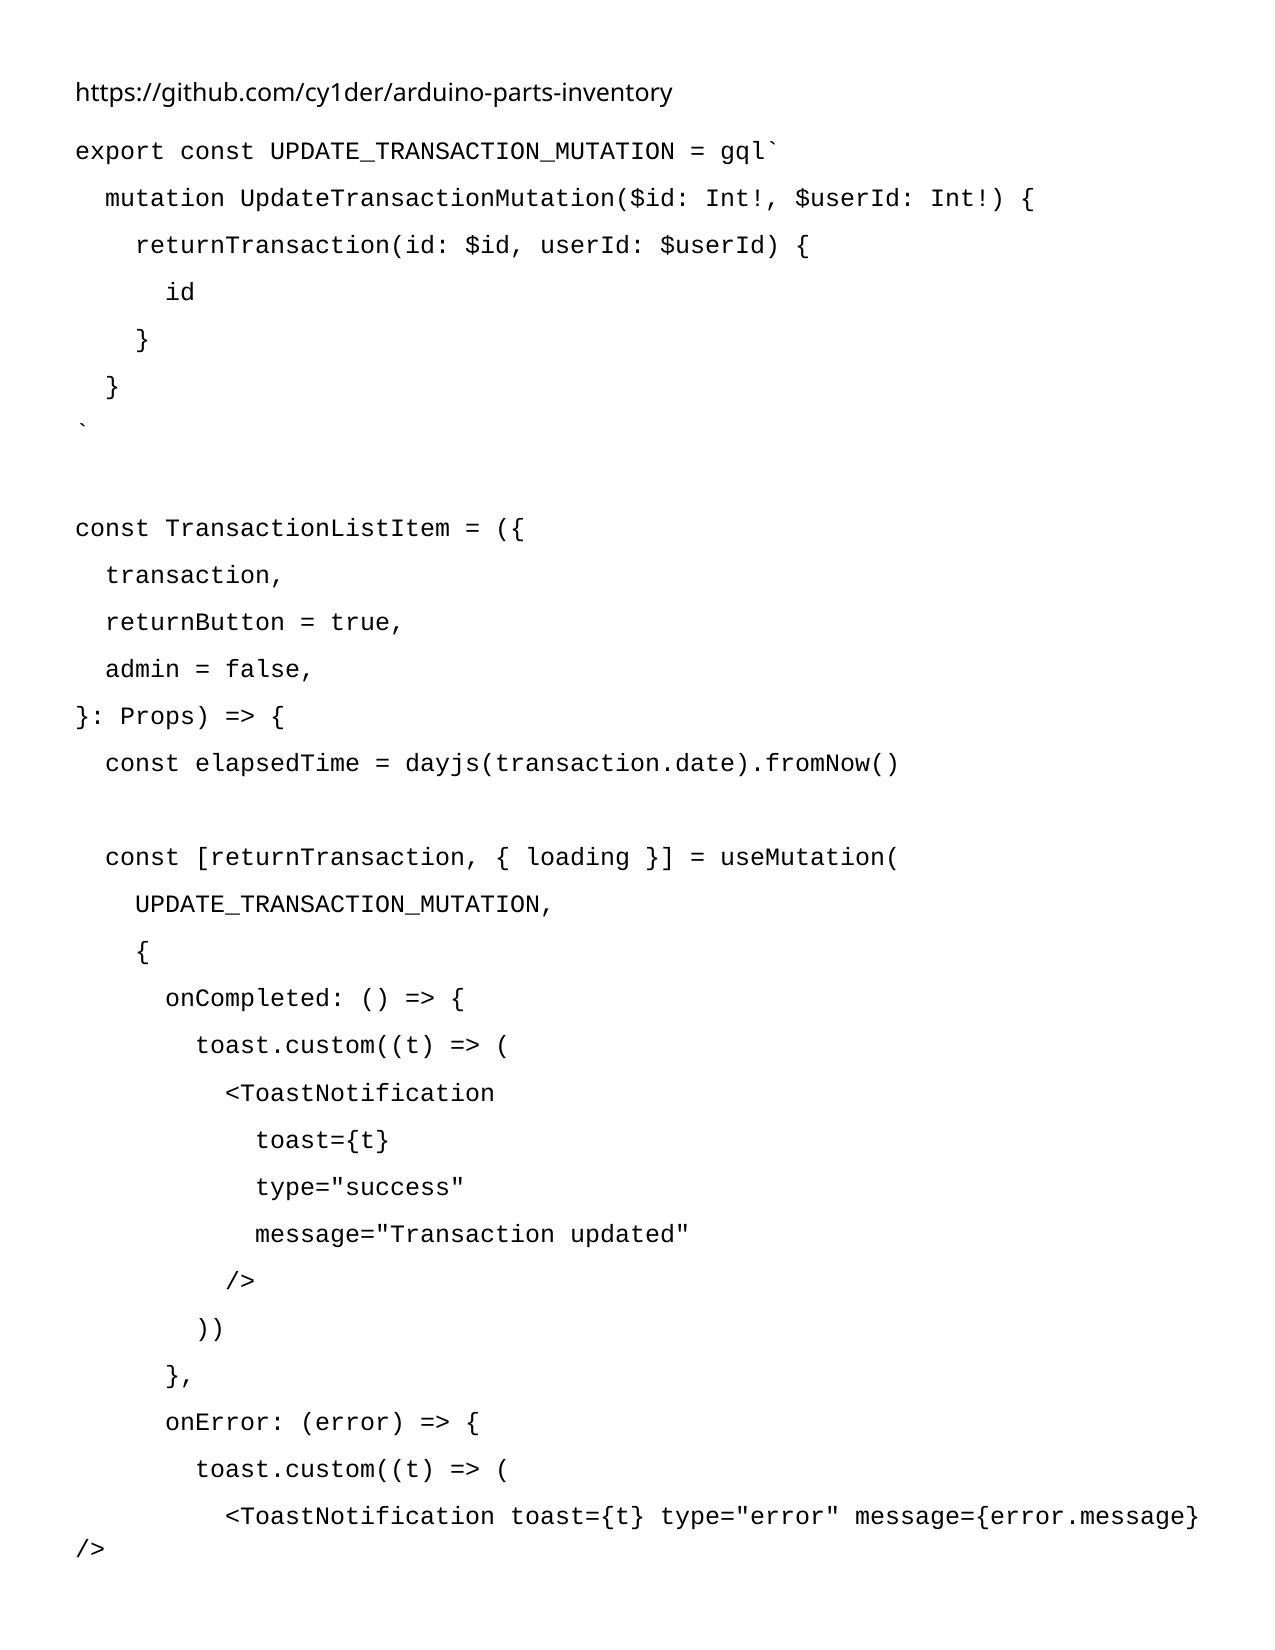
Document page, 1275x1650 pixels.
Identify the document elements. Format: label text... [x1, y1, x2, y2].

text onCompleted: () => { [75, 986, 1200, 1014]
text onError: (error) => { [75, 1410, 1200, 1438]
text returnTransaction(id: $id, userId: $userId) { [75, 233, 1200, 261]
text UPDATE_TRANSACTION_MUTATION, [75, 892, 1200, 920]
text }: Props) => { [75, 703, 1200, 732]
text id [75, 280, 1200, 308]
text ` [75, 421, 1200, 449]
text const [returnTransaction, { loading }] = useMutation( [75, 845, 1200, 873]
text mutation UpdateTransactionMutation($id: Int!, $userId: Int!) { [75, 186, 1200, 214]
text returnButton = true, [75, 609, 1200, 638]
text const TransactionListItem = ({ [75, 515, 1200, 543]
text transaction, [75, 562, 1200, 591]
text <ToastNotification toast={t} type="error" message={error.message} /> [75, 1504, 1200, 1565]
text } [75, 327, 1200, 355]
text } [75, 374, 1200, 402]
text { [75, 939, 1200, 967]
text <ToastNotification [75, 1080, 1200, 1108]
text )) [75, 1316, 1200, 1344]
text export const UPDATE_TRANSACTION_MUTATION = gql` [75, 138, 1200, 167]
text toast.custom((t) => ( [75, 1457, 1200, 1485]
text type="success" [75, 1174, 1200, 1203]
text /> [75, 1268, 1200, 1297]
text toast.custom((t) => ( [75, 1033, 1200, 1061]
text message="Transaction updated" [75, 1221, 1200, 1250]
text admin = false, [75, 656, 1200, 685]
text toast={t} [75, 1127, 1200, 1156]
text const elapsedTime = dayjs(transaction.date).fromNow() [75, 751, 1200, 779]
text }, [75, 1363, 1200, 1391]
